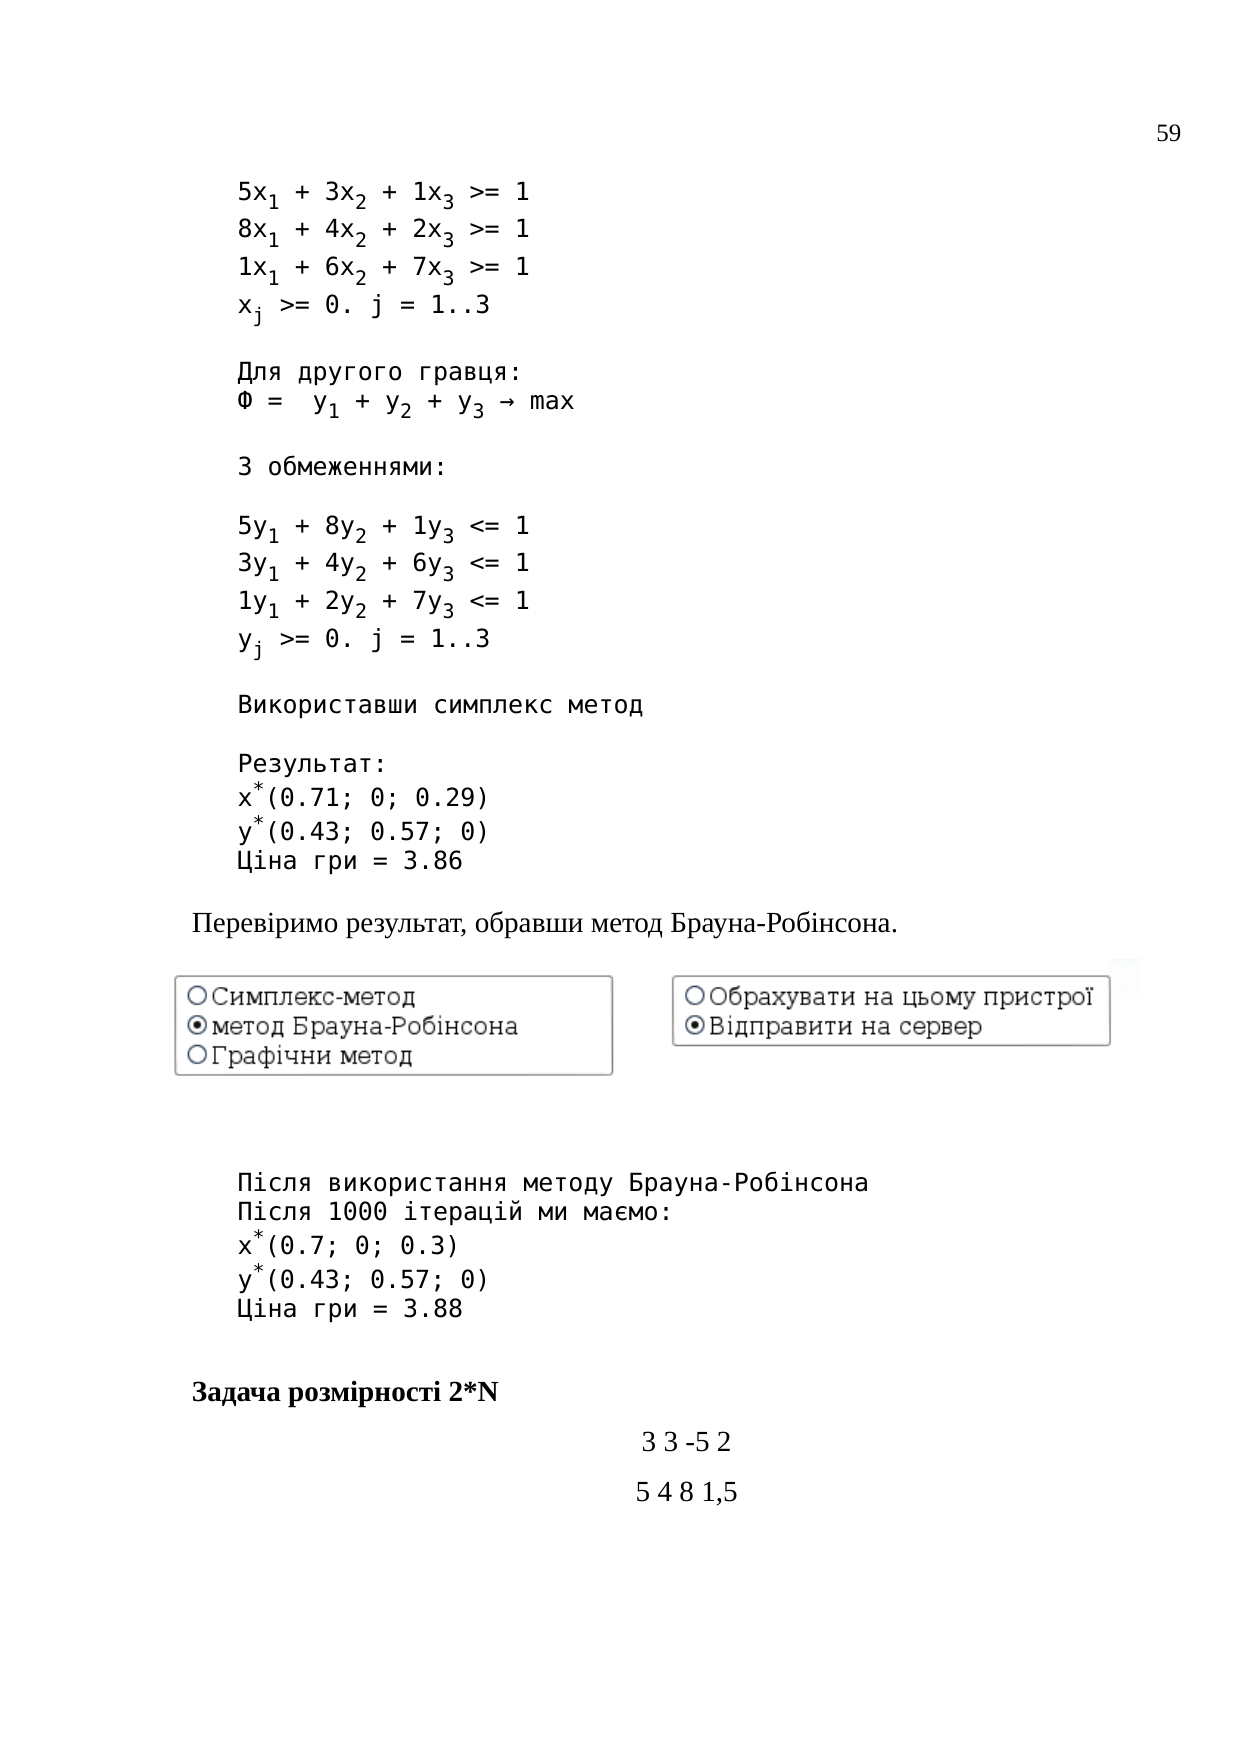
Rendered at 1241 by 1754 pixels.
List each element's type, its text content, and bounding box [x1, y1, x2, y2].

text x*(0.71; 0; 0.29) [118, 778, 1181, 812]
text 5 4 8 1,5 [118, 1474, 1181, 1508]
text З обмеженнями: [118, 453, 1181, 482]
text 5x1 + 3x2 + 1x3 >= 1 [118, 177, 1181, 215]
text Задача розмірності 2*N [118, 1374, 1181, 1407]
text 5y1 + 8y2 + 1y3 <= 1 [118, 511, 1181, 548]
text 3y1 + 4y2 + 6y3 <= 1 [118, 548, 1181, 586]
text 1x1 + 6x2 + 7x3 >= 1 [118, 252, 1181, 290]
text xj >= 0. j = 1..3 [118, 290, 1181, 327]
text Після використання методу Брауна-Робінсона [118, 1168, 1181, 1197]
text Результат: [118, 749, 1181, 778]
text Використавши симплекс метод [118, 691, 1181, 720]
text 8x1 + 4x2 + 2x3 >= 1 [118, 215, 1181, 252]
text Ціна гри = 3.88 [118, 1294, 1181, 1323]
text y*(0.43; 0.57; 0) [118, 1260, 1181, 1294]
text Ф = y1 + y2 + y3 → max [118, 386, 1181, 423]
text 3 3 -5 2 [118, 1424, 1181, 1458]
picture [157, 955, 1142, 1101]
text Ціна гри = 3.86 [118, 846, 1181, 875]
text 1y1 + 2y2 + 7y3 <= 1 [118, 586, 1181, 624]
text Для другого гравця: [118, 357, 1181, 386]
text y*(0.43; 0.57; 0) [118, 812, 1181, 846]
text Перевіримо результат, обравши метод Брауна-Робінсона. [118, 905, 1181, 938]
text x*(0.7; 0; 0.3) [118, 1226, 1181, 1260]
text yj >= 0. j = 1..3 [118, 624, 1181, 661]
text Після 1000 ітерацій ми маємо: [118, 1197, 1181, 1226]
